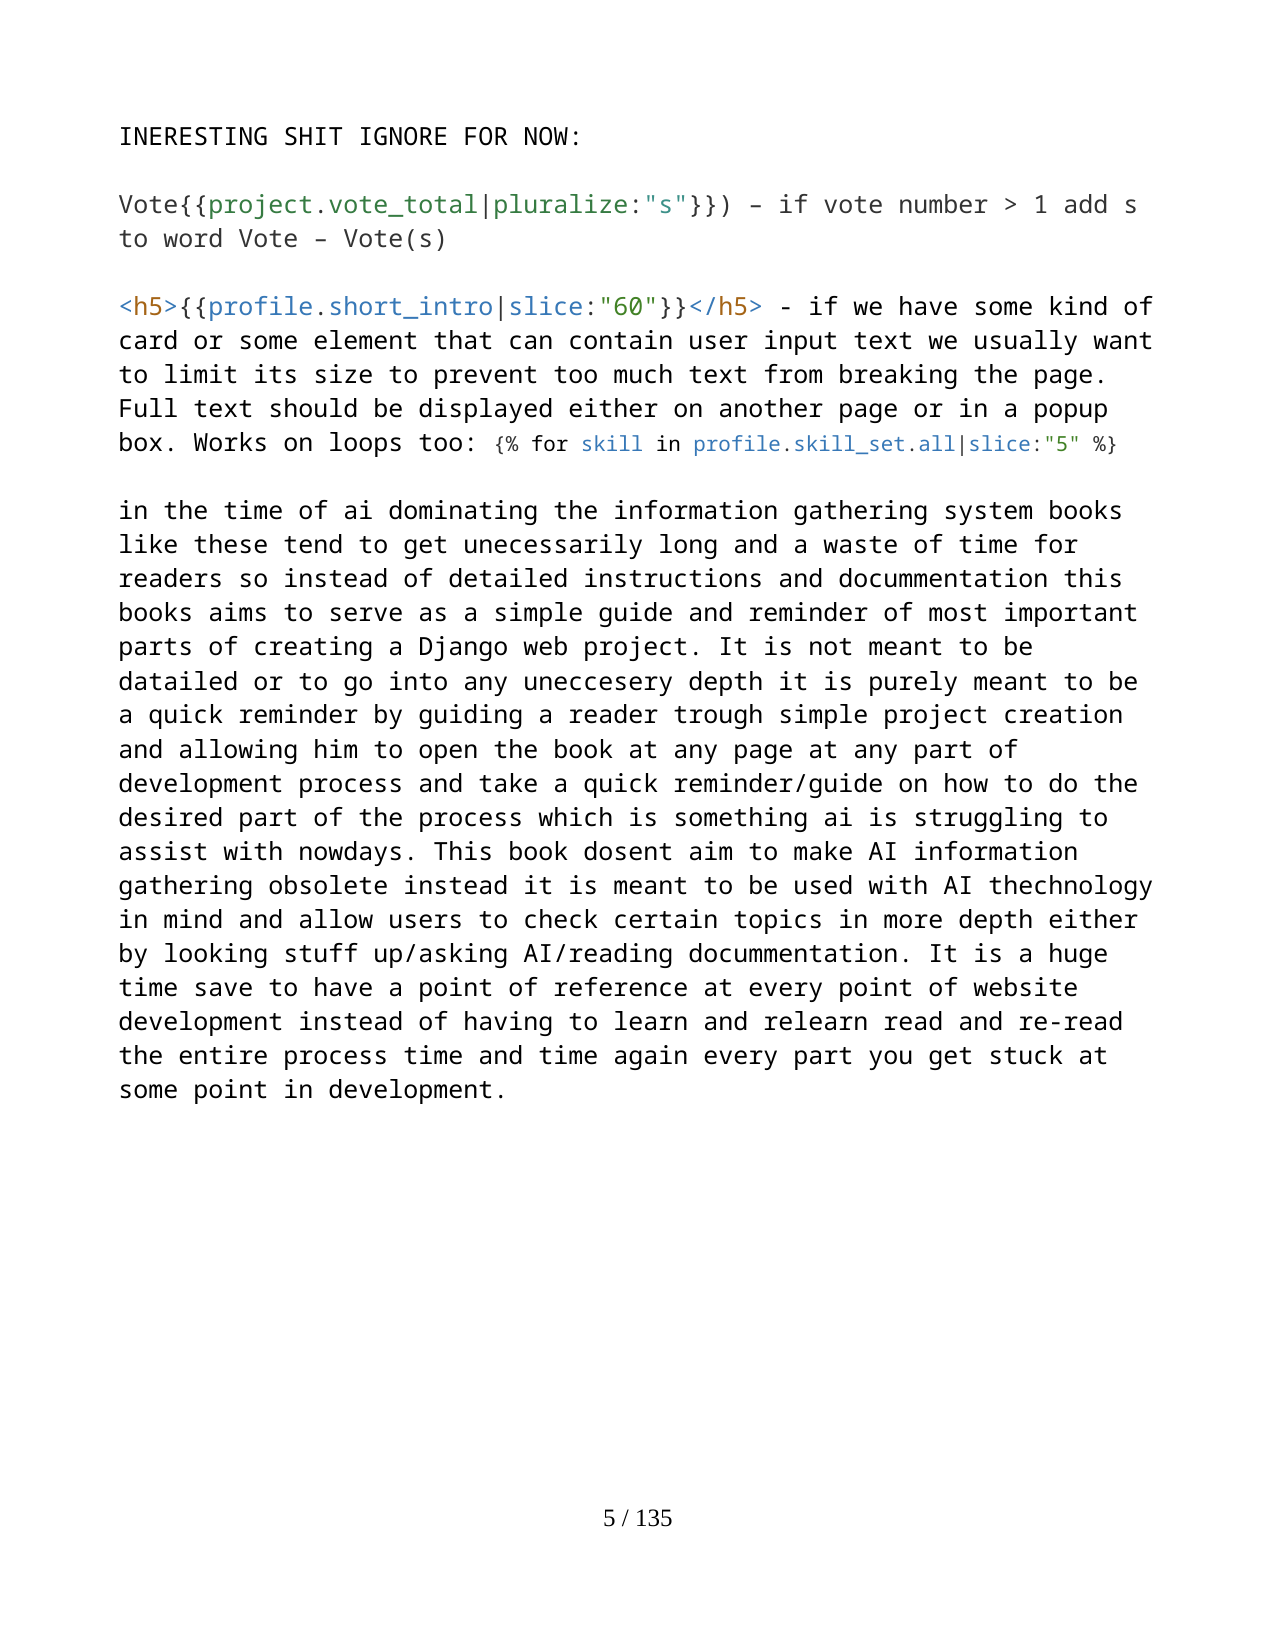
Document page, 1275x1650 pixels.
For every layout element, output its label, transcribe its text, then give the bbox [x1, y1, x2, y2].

text in the time of ai dominating the information gathering system books like these tend to get unecessarily long and a waste of time for readers so instead of detailed instructions and docummentation this books aims to serve as a simple guide and reminder of most important parts of creating a Django web project. It is not meant to be datailed or to go into any uneccesery depth it is purely meant to be a quick reminder by guiding a reader trough simple project creation and allowing him to open the book at any page at any part of development process and take a quick reminder/guide on how to do the desired part of the process which is something ai is struggling to assist with nowdays. This book dosent aim to make AI information gathering obsolete instead it is meant to be used with AI thechnology in mind and allow users to check certain topics in more depth either by looking stuff up/asking AI/reading docummentation. It is a huge time save to have a point of reference at every point of website development instead of having to learn and relearn read and re-read the entire process time and time again every part you get stuck at some point in development. [118, 493, 1157, 1106]
text Vote{{project.vote_total|pluralize:"s"}}) – if vote number > 1 add s to word Vote – Vote(s) [118, 186, 1157, 254]
text <h5>{{profile.short_intro|slice:"60"}}</h5> - if we have some kind of card or some element that can contain user input text we usually want to limit its size to prevent too much text from breaking the page. Full text should be displayed either on another page or in a popup box. Works on loops too: {% for skill in profile.skill_set.all|slice:"5" %} [118, 288, 1157, 459]
text INERESTING SHIT IGNORE FOR NOW: [118, 118, 1157, 152]
